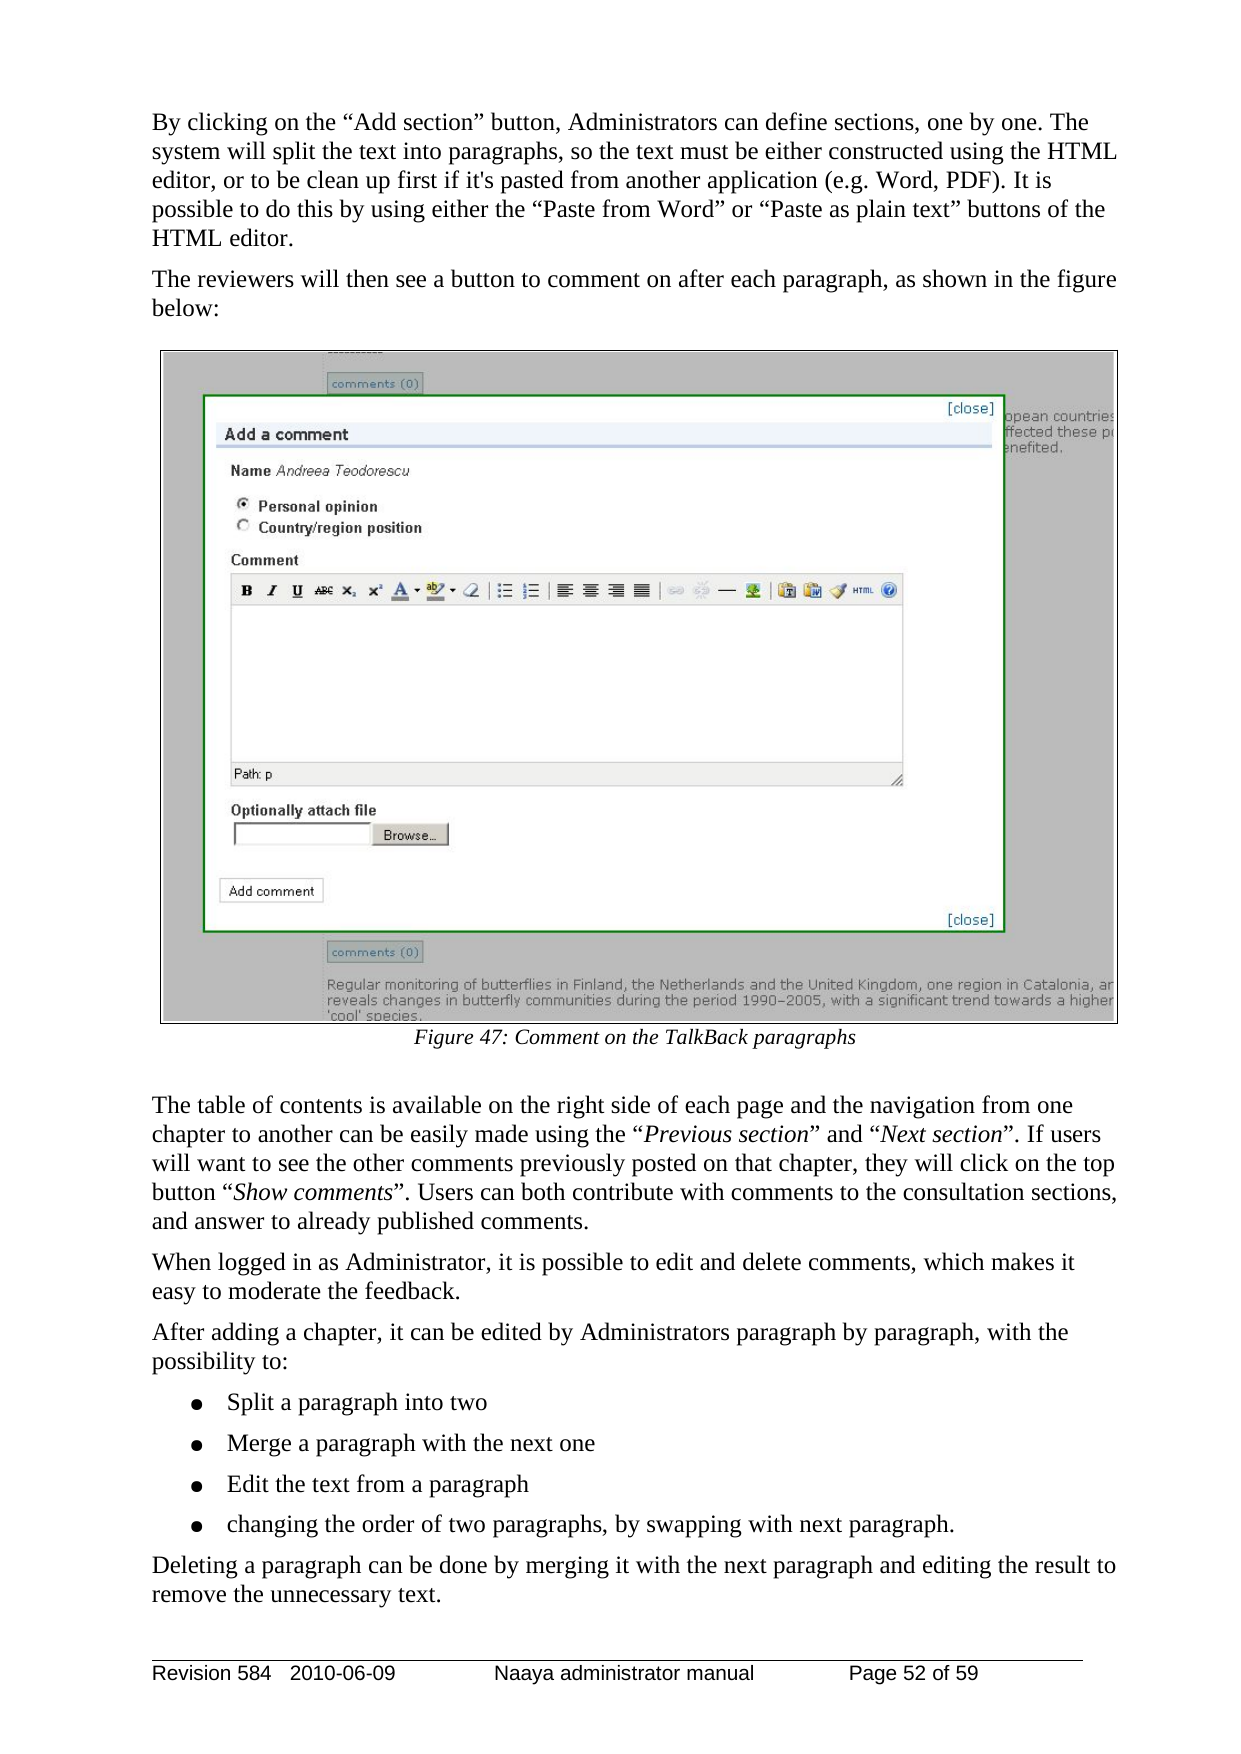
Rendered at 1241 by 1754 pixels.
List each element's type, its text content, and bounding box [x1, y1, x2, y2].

text Figure 47: Comment on the TalkBack paragraphs [148, 1021, 1124, 1049]
picture [163, 352, 1114, 1021]
text The reviewers will then see a button to comment on after each paragraph, as shown in the figure below: [152, 264, 1120, 322]
list Edit the text from a paragraph [189, 1468, 1120, 1497]
text After adding a chapter, it can be edited by Administrators paragraph by paragraph, with the possibility to: [152, 1317, 1120, 1375]
text By clicking on the “Add section” button, Administrators can define sections, one by one. The system will split the text into paragraphs, so the text must be either constructed using the HTML editor, or to be clean up first if it's pasted from another application (e.g. Word, PDF). It is possible to do this by using either the “Paste from Word” or “Paste as plain text” buttons of the HTML editor. [152, 107, 1120, 252]
text Deleting a paragraph can be done by merging it with the next paragraph and editing the result to remove the unnecessary text. [152, 1550, 1120, 1608]
list Merge a paragraph with the next one [189, 1428, 1120, 1457]
text When logged in as Administrator, it is possible to edit and delete comments, which makes it easy to moderate the feedback. [152, 1247, 1120, 1305]
list Split a paragraph into two [189, 1387, 1120, 1416]
list changing the order of two paragraphs, by swapping with next paragraph. [189, 1509, 1120, 1538]
text The table of contents is available on the right side of each page and the navigation from one chapter to another can be easily made using the “Previous section” and “Next section”. If users will want to see the other comments previously posted on that chapter, they will click on the top button “Show comments”. Users can both contribute with comments to the consultation sections, and answer to already published comments. [152, 1090, 1120, 1235]
